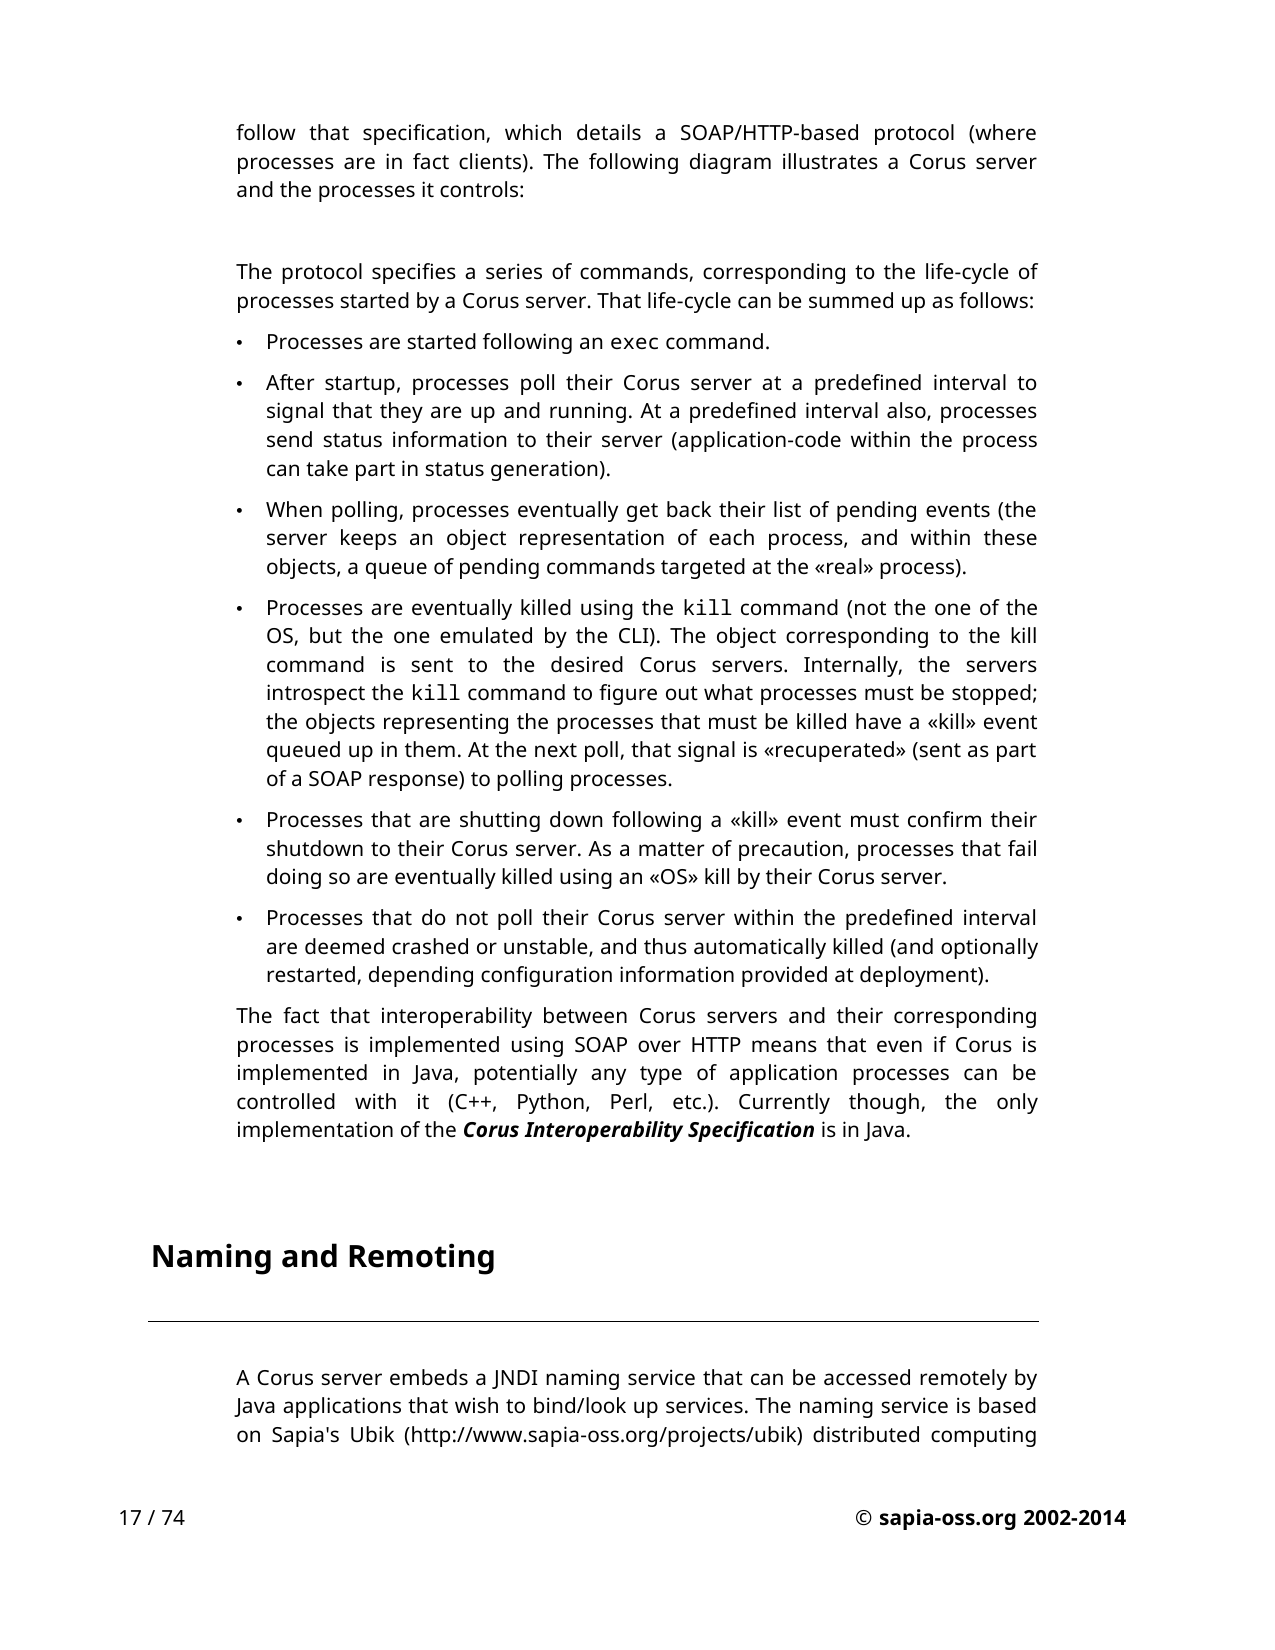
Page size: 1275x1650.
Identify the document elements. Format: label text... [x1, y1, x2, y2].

list Processes that are shutting down following a «kill» event must confirm their shutdown to their Corus server. As a matter of precaution, processes that fail doing so are eventually killed using an «OS» kill by their Corus server. [236, 805, 1039, 891]
subtitle Naming and Remoting [148, 1232, 1039, 1321]
list Processes are started following an exec command. [236, 327, 1039, 355]
text The fact that interoperability between Corus servers and their corresponding processes is implemented using SOAP over HTTP means that even if Corus is implemented in Java, potentially any type of application processes can be controlled with it (C++, Python, Perl, etc.). Currently though, the only implementation of the Corus Interoperability Specification is in Java. [236, 1001, 1039, 1144]
list Processes are eventually killed using the kill command (not the one of the OS, but the one emulated by the CLI). The object corresponding to the kill command is sent to the desired Corus servers. Internally, the servers introspect the kill command to figure out what processes must be stopped; the objects representing the processes that must be killed have a «kill» event queued up in them. At the next poll, that signal is «recuperated» (sent as part of a SOAP response) to polling processes. [236, 593, 1039, 792]
list After startup, processes poll their Corus server at a predefined interval to signal that they are up and running. At a predefined interval also, processes send status information to their server (application-code within the process can take part in status generation). [236, 368, 1039, 482]
text follow that specification, which details a SOAP/HTTP-based protocol (where processes are in fact clients). The following diagram illustrates a Corus server and the processes it controls: [236, 118, 1039, 204]
text The protocol specifies a series of commands, corresponding to the life-cycle of processes started by a Corus server. That life-cycle can be summed up as follows: [236, 257, 1039, 314]
text A Corus server embeds a JNDI naming service that can be accessed remotely by Java applications that wish to bind/look up services. The naming service is based on Sapia's Ubik (http://www.sapia-oss.org/projects/ubik) distributed computing [236, 1363, 1039, 1448]
list When polling, processes eventually get back their list of pending events (the server keeps an object representation of each process, and within these objects, a queue of pending commands targeted at the «real» process). [236, 494, 1039, 580]
list Processes that do not poll their Corus server within the predefined interval are deemed crashed or unstable, and thus automatically killed (and optionally restarted, depending configuration information provided at deployment). [236, 903, 1039, 989]
